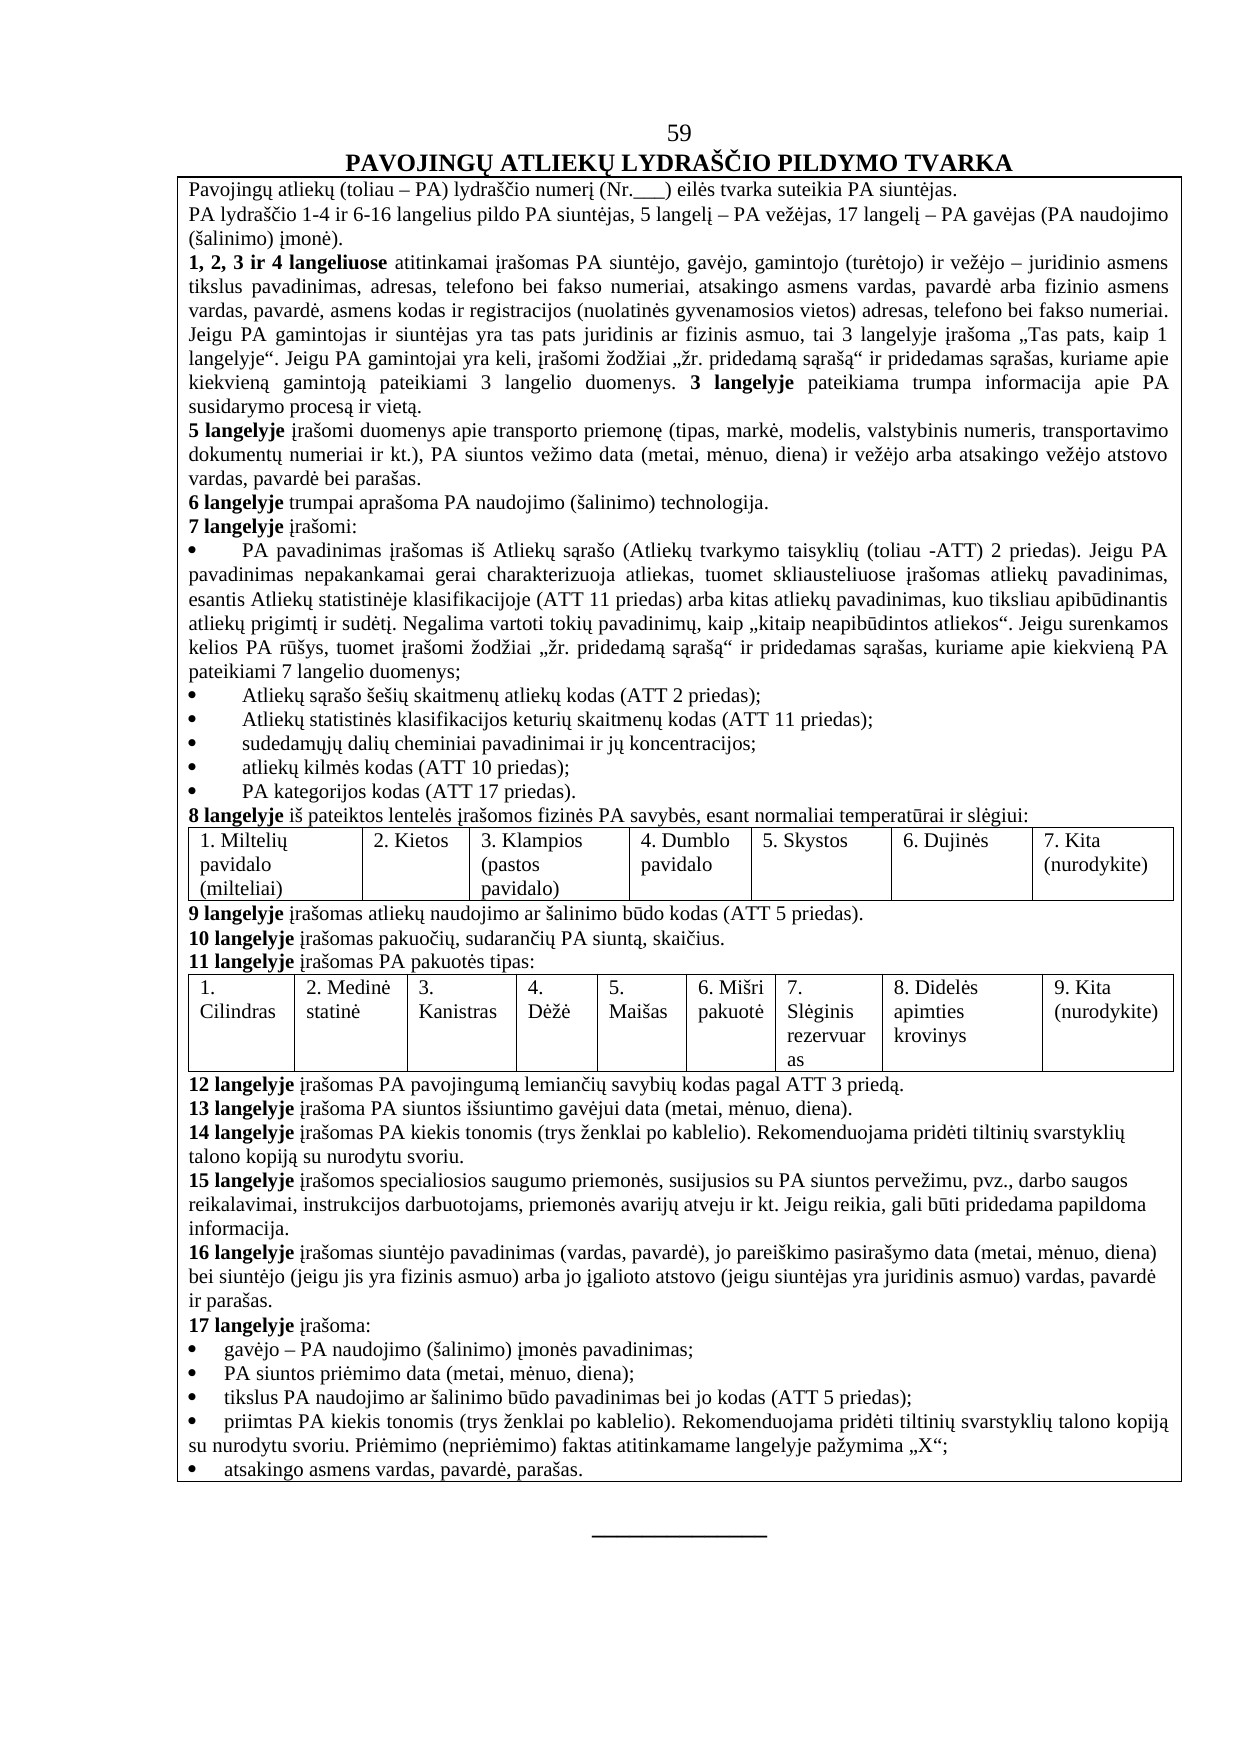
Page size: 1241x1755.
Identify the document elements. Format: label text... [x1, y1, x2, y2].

table_header 2. Medinė statinė [295, 975, 407, 1071]
table_header 2. Kietos [363, 828, 469, 900]
table_header 7. Slėginis rezervuaras [776, 975, 882, 1071]
table_header 6. Dujinės [892, 828, 1032, 900]
text PAVOJINGŲ ATLIEKŲ LYDRAŠČIO PILDYMO TVARKA [177, 148, 1181, 176]
table_header 5. Maišas [598, 975, 686, 1071]
table_header 8. Didelės apimties krovinys [883, 975, 1042, 1071]
table_header 4. Dumblo pavidalo [630, 828, 751, 900]
table_header 1. Cilindras [189, 975, 294, 1071]
table_header 1. Miltelių pavidalo (milteliai) [189, 828, 362, 900]
table_header 9. Kita (nurodykite) [1043, 975, 1173, 1071]
table_header 7. Kita (nurodykite) [1033, 828, 1173, 900]
table_header Pavojingų atliekų (toliau – PA) lydraščio numerį (Nr.___) eilės tvarka suteikia PA siuntėjas. PA lydraščio 1-4 ir 6-16 langelius pildo PA siuntėjas, 5 langelį – PA vežėjas, 17 langelį – PA gavėjas (PA naudojimo (šalinimo) įmonė). 1, 2, 3 ir 4 langeliuose atitinkamai įrašomas PA siuntėjo, gavėjo, gamintojo (turėtojo) ir vežėjo – juridinio asmens tikslus pavadinimas, adresas, telefono bei fakso numeriai, atsakingo asmens vardas, pavardė arba fizinio asmens vardas, pavardė, asmens kodas ir registracijos (nuolatinės gyvenamosios vietos) adresas, telefono bei fakso numeriai. Jeigu PA gamintojas ir siuntėjas yra tas pats juridinis ar fizinis asmuo, tai 3 langelyje įrašoma „Tas pats, kaip 1 langelyje“. Jeigu PA gamintojai yra keli, įrašomi žodžiai „žr. pridedamą sąrašą“ ir pridedamas sąrašas, kuriame apie kiekvieną gamintoją pateikiami 3 langelio duomenys. 3 langelyje pateikiama trumpa informacija apie PA susidarymo procesą ir vietą. 5 langelyje įrašomi duomenys apie transporto priemonę (tipas, markė, modelis, valstybinis numeris, transportavimo dokumentų numeriai ir kt.), PA siuntos vežimo data (metai, mėnuo, diena) ir vežėjo arba atsakingo vežėjo atstovo vardas, pavardė bei parašas. 6 langelyje trumpai aprašoma PA naudojimo (šalinimo) technologija. 7 langelyje įrašomi:  PA pavadinimas įrašomas iš Atliekų sąrašo (Atliekų tvarkymo taisyklių (toliau -ATT) 2 priedas). Jeigu PA pavadinimas nepakankamai gerai charakterizuoja atliekas, tuomet skliausteliuose įrašomas atliekų pavadinimas, esantis Atliekų statistinėje klasifikacijoje (ATT 11 priedas) arba kitas atliekų pavadinimas, kuo tiksliau apibūdinantis atliekų prigimtį ir sudėtį. Negalima vartoti tokių pavadinimų, kaip „kitaip neapibūdintos atliekos“. Jeigu surenkamos kelios PA rūšys, tuomet įrašomi žodžiai „žr. pridedamą sąrašą“ ir pridedamas sąrašas, kuriame apie kiekvieną PA pateikiami 7 langelio duomenys;  Atliekų sąrašo šešių skaitmenų atliekų kodas (ATT 2 priedas);  Atliekų statistinės klasifikacijos keturių skaitmenų kodas (ATT 11 priedas);  sudedamųjų dalių cheminiai pavadinimai ir jų koncentracijos;  atliekų kilmės kodas (ATT 10 priedas);  PA kategorijos kodas (ATT 17 priedas). 8 langelyje iš pateiktos lentelės įrašomos fizinės PA savybės, esant normaliai temperatūrai ir slėgiui: 9 langelyje įrašomas atliekų naudojimo ar šalinimo būdo kodas (ATT 5 priedas). 10 langelyje įrašomas pakuočių, sudarančių PA siuntą, skaičius. 11 langelyje įrašomas PA pakuotės tipas: 12 langelyje įrašomas PA pavojingumą lemiančių savybių kodas pagal ATT 3 priedą. 13 langelyje įrašoma PA siuntos išsiuntimo gavėjui data (metai, mėnuo, diena). 14 langelyje įrašomas PA kiekis tonomis (trys ženklai po kablelio). Rekomenduojama pridėti tiltinių svarstyklių talono kopiją su nurodytu svoriu. 15 langelyje įrašomos specialiosios saugumo priemonės, susijusios su PA siuntos pervežimu, pvz., darbo saugos reikalavimai, instrukcijos darbuotojams, priemonės avarijų atveju ir kt. Jeigu reikia, gali būti pridedama papildoma informacija. 16 langelyje įrašomas siuntėjo pavadinimas (vardas, pavardė), jo pareiškimo pasirašymo data (metai, mėnuo, diena) bei siuntėjo (jeigu jis yra fizinis asmuo) arba jo įgalioto atstovo (jeigu siuntėjas yra juridinis asmuo) vardas, pavardė ir parašas. 17 langelyje įrašoma:  gavėjo – PA naudojimo (šalinimo) įmonės pavadinimas;  PA siuntos priėmimo data (metai, mėnuo, diena);  tikslus PA naudojimo ar šalinimo būdo pavadinimas bei jo kodas (ATT 5 priedas);  priimtas PA kiekis tonomis (trys ženklai po kablelio). Rekomenduojama pridėti tiltinių svarstyklių talono kopiją su nurodytu svoriu. Priėmimo (nepriėmimo) faktas atitinkamame langelyje pažymima „X“;  atsakingo asmens vardas, pavardė, parašas. [178, 178, 1181, 1481]
table_header 3. Klampios (pastos pavidalo) [470, 828, 629, 900]
table_header 6. Mišri pakuotė [687, 975, 775, 1071]
text ______________ [177, 1511, 1181, 1539]
table_header 5. Skystos [752, 828, 891, 900]
table_header 3. Kanistras [408, 975, 516, 1071]
table_header 4. Dėžė [517, 975, 597, 1071]
